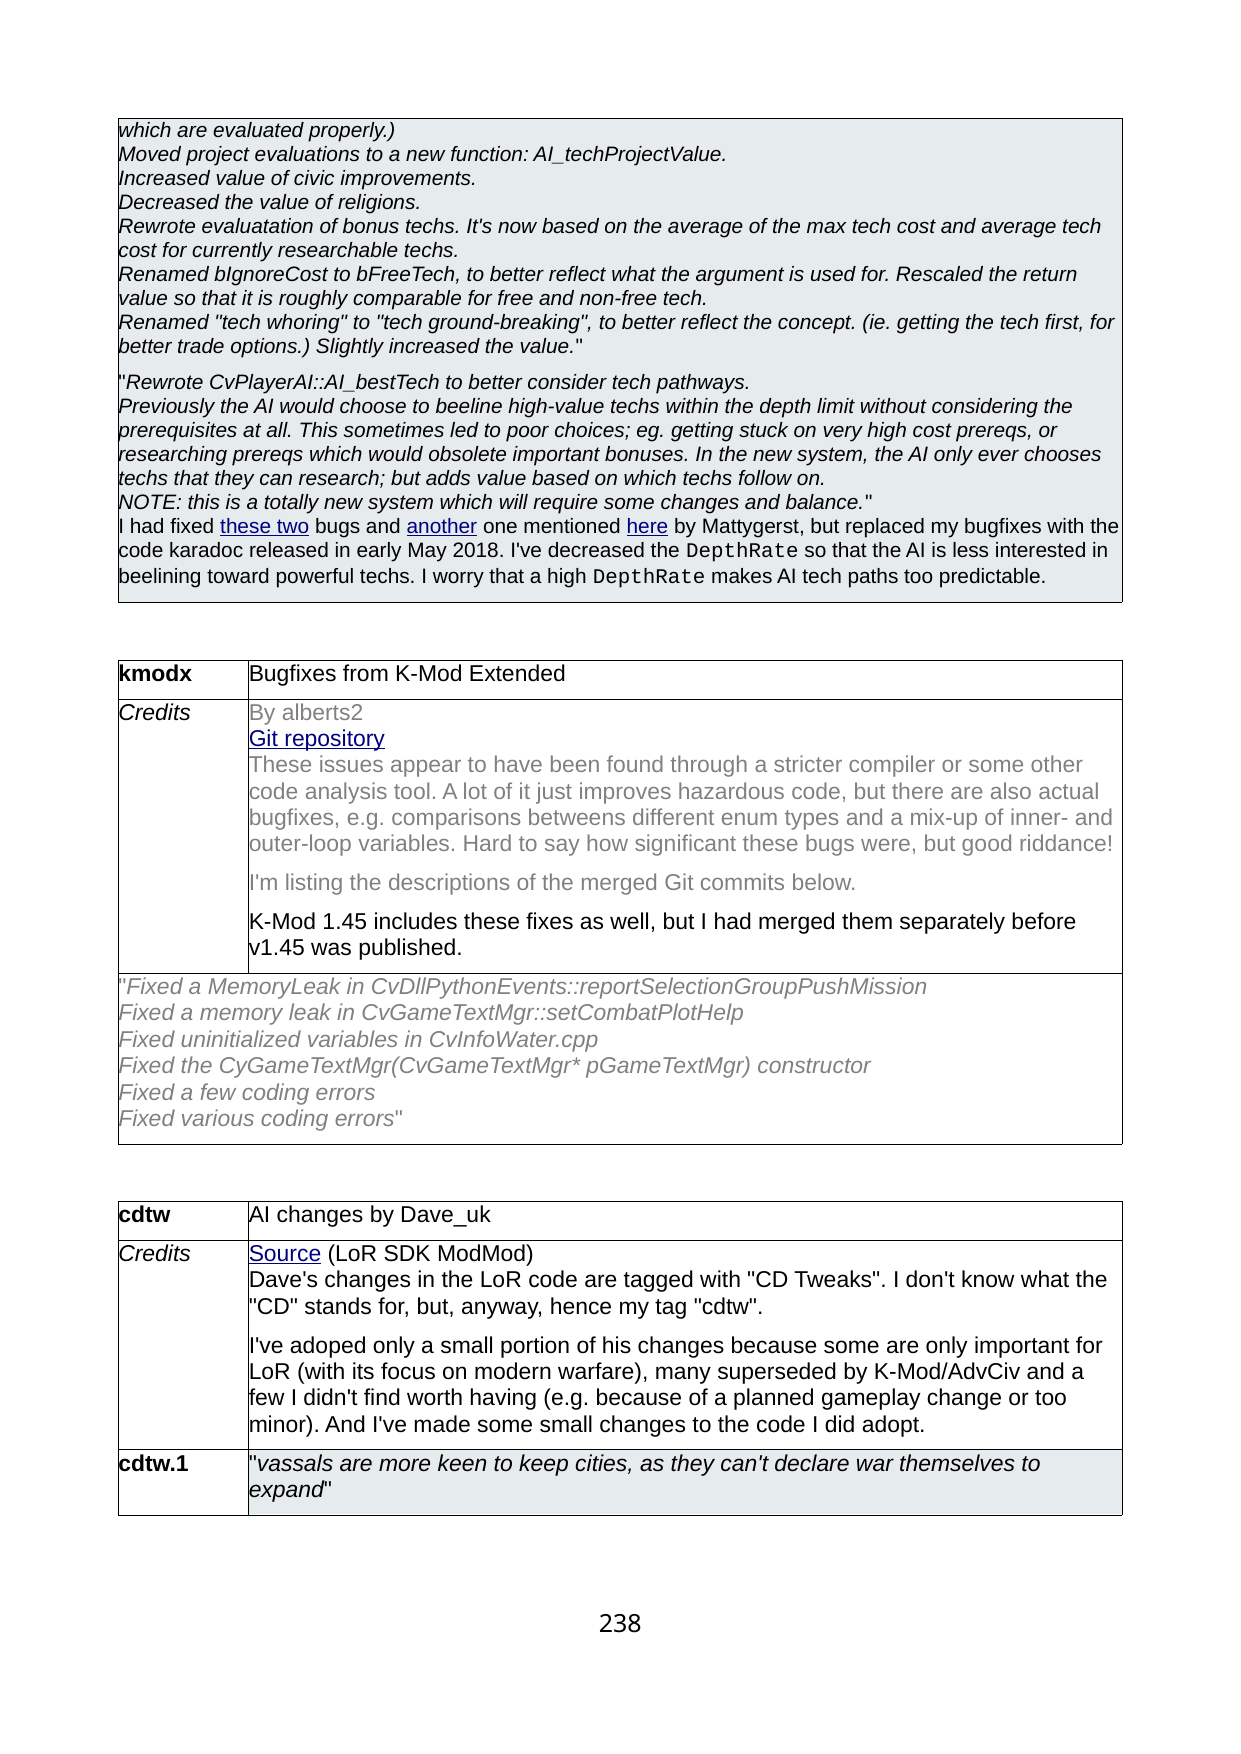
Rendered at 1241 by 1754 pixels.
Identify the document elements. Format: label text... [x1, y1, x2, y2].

table_cell Source (LoR SDK ModMod) Dave's changes in the LoR code are tagged with "CD Tweaks". I don't know what the "CD" stands for, but, anyway, hence my tag "cdtw". I've adoped only a small portion of his changes because some are only important for LoR (with its focus on modern warfare), many superseded by K-Mod/AdvCiv and a few I didn't find worth having (e.g. because of a planned gameplay change or too minor). And I've made some small changes to the code I did adopt. [249, 1241, 1122, 1449]
table_header kmodx [119, 661, 248, 698]
table_header cdtw [119, 1202, 248, 1240]
table_cell cdtw.1 [119, 1450, 248, 1514]
table_header Bugfixes from K-Mod Extended [249, 661, 1122, 698]
table_cell "Fixed a MemoryLeak in CvDllPythonEvents::reportSelectionGroupPushMission Fixed a memory leak in CvGameTextMgr::setCombatPlotHelp Fixed uninitialized variables in CvInfoWater.cpp Fixed the CyGameTextMgr(CvGameTextMgr* pGameTextMgr) constructor Fixed a few coding errors Fixed various coding errors" [119, 974, 1122, 1143]
table_cell which are evaluated properly.) Moved project evaluations to a new function: AI_techProjectValue. Increased value of civic improvements. Decreased the value of religions. Rewrote evaluatation of bonus techs. It's now based on the average of the max tech cost and average tech cost for currently researchable techs. Renamed bIgnoreCost to bFreeTech, to better reflect what the argument is used for. Rescaled the return value so that it is roughly comparable for free and non-free tech. Renamed "tech whoring" to "tech ground-breaking", to better reflect the concept. (ie. getting the tech first, for better trade options.) Slightly increased the value." "Rewrote CvPlayerAI::AI_bestTech to better consider tech pathways. Previously the AI would choose to beeline high-value techs within the depth limit without considering the prerequisites at all. This sometimes led to poor choices; eg. getting stuck on very high cost prereqs, or researching prereqs which would obsolete important bonuses. In the new system, the AI only ever chooses techs that they can research; but adds value based on which techs follow on. NOTE: this is a totally new system which will require some changes and balance." I had fixed these two bugs and another one mentioned here by Mattygerst, but replaced my bugfixes with the code karadoc released in early May 2018. I've decreased the DepthRate so that the AI is less interested in beelining toward powerful techs. I worry that a high DepthRate makes AI tech paths too predictable. [119, 119, 1122, 602]
table_cell Credits [119, 700, 248, 973]
table_cell By alberts2 Git repository These issues appear to have been found through a stricter compiler or some other code analysis tool. A lot of it just improves hazardous code, but there are also actual bugfixes, e.g. comparisons betweens different enum types and a mix-up of inner- and outer-loop variables. Hard to say how significant these bugs were, but good riddance! I'm listing the descriptions of the merged Git commits below. K-Mod 1.45 includes these fixes as well, but I had merged them separately before v1.45 was published. [249, 700, 1122, 973]
table_cell "vassals are more keen to keep cities, as they can't declare war themselves to expand" [249, 1450, 1122, 1514]
table_header AI changes by Dave_uk [249, 1202, 1122, 1240]
table_cell Credits [119, 1241, 248, 1449]
